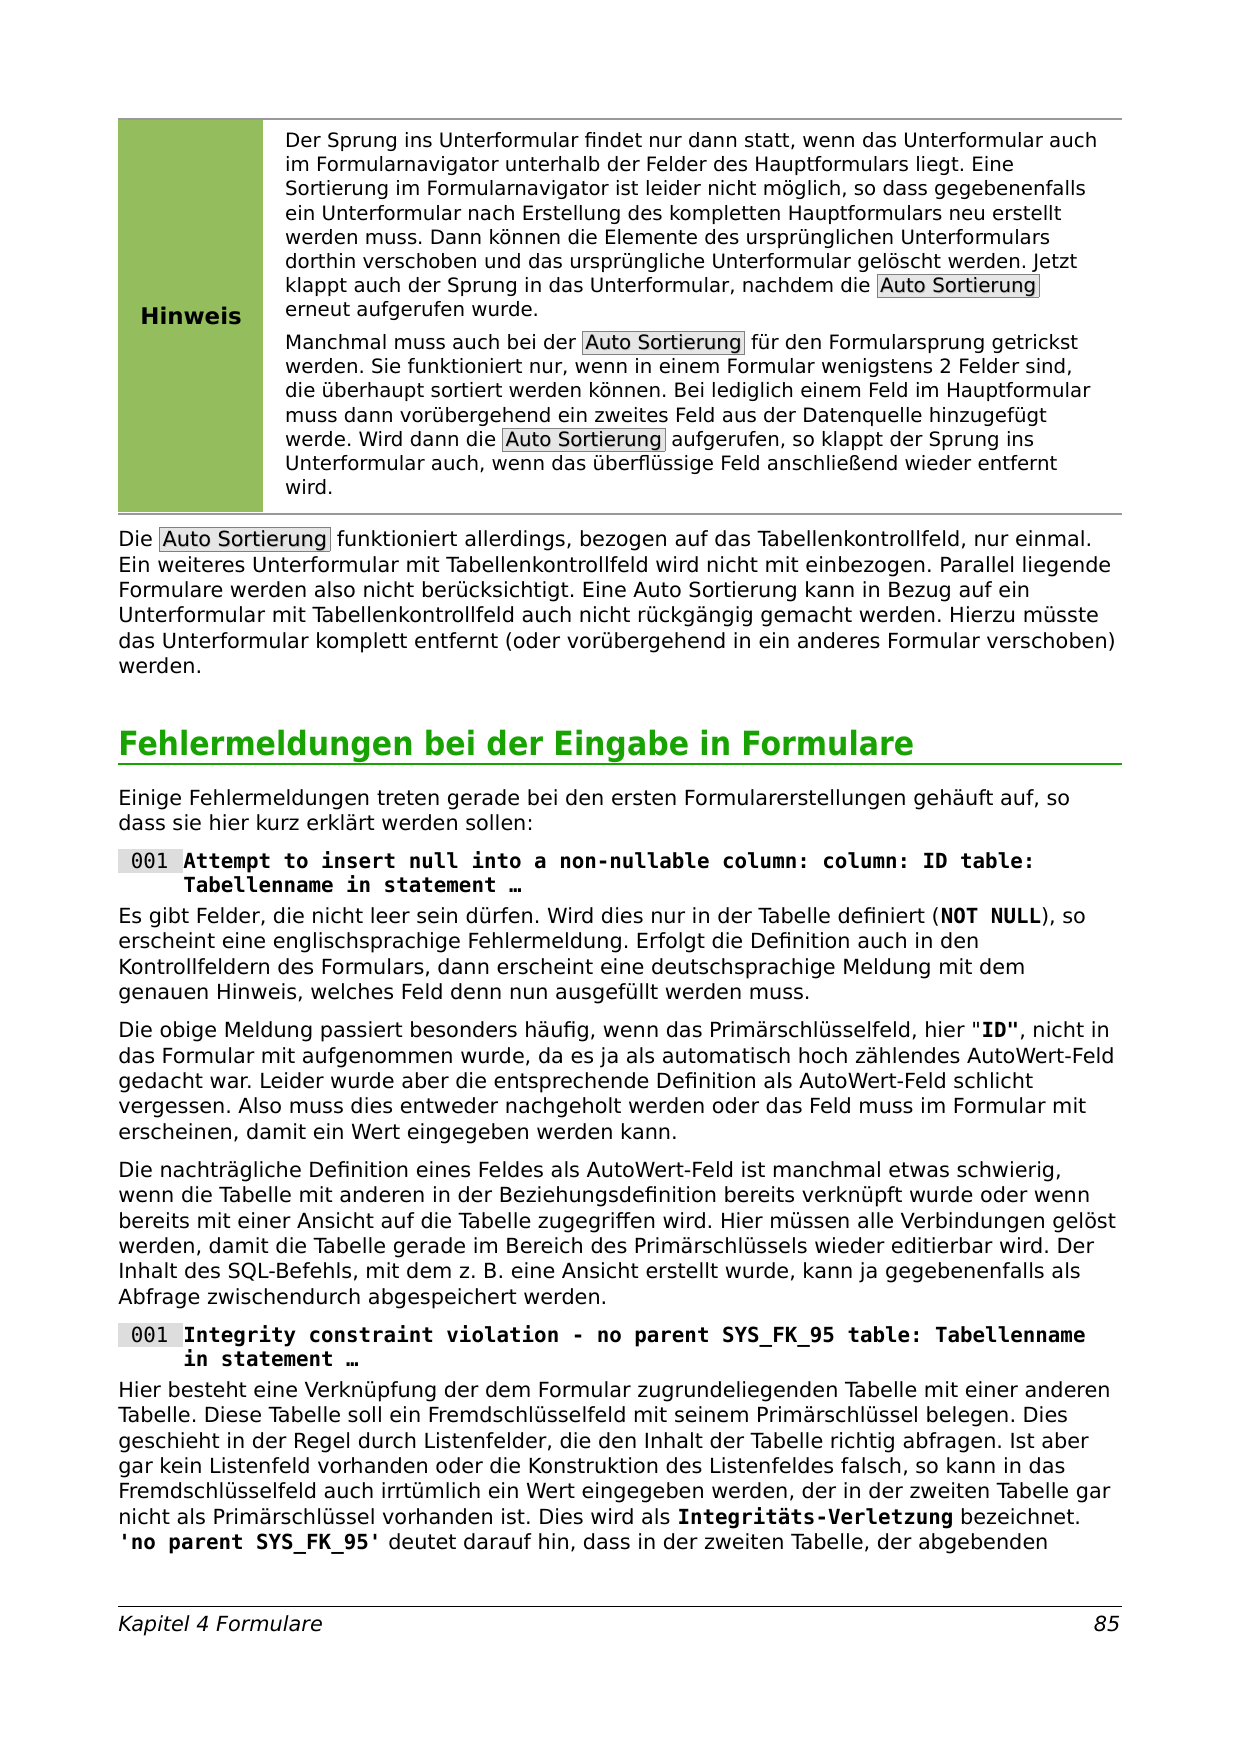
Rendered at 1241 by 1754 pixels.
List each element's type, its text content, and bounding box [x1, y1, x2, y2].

text Einige Fehlermeldungen treten gerade bei den ersten Formularerstellungen gehäuft auf, so dass sie hier kurz erklärt werden sollen: [118, 786, 1122, 835]
list Integrity constraint violation - no parent SYS_FK_95 table: Tabellenname in statement … [118, 1323, 1122, 1371]
table_header Hinweis [118, 120, 263, 512]
text Die Auto Sortierung funktioniert allerdings, bezogen auf das Tabellenkontrollfeld, nur einmal. Ein weiteres Unterformular mit Tabellenkontrollfeld wird nicht mit einbezogen. Parallel liegende Formulare werden also nicht berücksichtigt. Eine Auto Sortierung kann in Bezug auf ein Unterformular mit Tabellenkontrollfeld auch nicht rückgängig gemacht werden. Hierzu müsste das Unterformular komplett entfernt (oder vorübergehend in ein anderes Formular verschoben) werden. [118, 527, 1122, 678]
list Attempt to insert null into a non-nullable column: column: ID table: Tabellenname in statement … [118, 849, 1122, 898]
text Die nachträgliche Definition eines Feldes als AutoWert-Feld ist manchmal etwas schwierig, wenn die Tabelle mit anderen in der Beziehungsdefinition bereits verknüpft wurde oder wenn bereits mit einer Ansicht auf die Tabelle zugegriffen wird. Hier müssen alle Verbindungen gelöst werden, damit die Tabelle gerade im Bereich des Primärschlüssels wieder editierbar wird. Der Inhalt des SQL-Befehls, mit dem z. B. eine Ansicht erstellt wurde, kann ja gegebenenfalls als Abfrage zwischendurch abgespeichert werden. [118, 1158, 1122, 1309]
subtitle Fehlermeldungen bei der Eingabe in Formulare [118, 724, 1122, 763]
table_header Der Sprung ins Unterformular findet nur dann statt, wenn das Unterformular auch im Formularnavigator unterhalb der Felder des Hauptformulars liegt. Eine Sortierung im Formularnavigator ist leider nicht möglich, so dass gegebenenfalls ein Unterformular nach Erstellung des kompletten Hauptformulars neu erstellt werden muss. Dann können die Elemente des ursprünglichen Unterformulars dorthin verschoben und das ursprüngliche Unterformular gelöscht werden. Jetzt klappt auch der Sprung in das Unterformular, nachdem die Auto Sortierung erneut aufgerufen wurde. Manchmal muss auch bei der Auto Sortierung für den Formularsprung getrickst werden. Sie funktioniert nur, wenn in einem Formular wenigstens 2 Felder sind, die überhaupt sortiert werden können. Bei lediglich einem Feld im Hauptformular muss dann vorübergehend ein zweites Feld aus der Datenquelle hinzugefügt werde. Wird dann die Auto Sortierung aufgerufen, so klappt der Sprung ins Unterformular auch, wenn das überflüssige Feld anschließend wieder entfernt wird. [264, 120, 1122, 512]
text Es gibt Felder, die nicht leer sein dürfen. Wird dies nur in der Tabelle definiert (NOT NULL), so erscheint eine englischsprachige Fehlermeldung. Erfolgt die Definition auch in den Kontrollfeldern des Formulars, dann erscheint eine deutschsprachige Meldung mit dem genauen Hinweis, welches Feld denn nun ausgefüllt werden muss. [118, 904, 1122, 1004]
text Hier besteht eine Verknüpfung der dem Formular zugrundeliegenden Tabelle mit einer anderen Tabelle. Diese Tabelle soll ein Fremdschlüsselfeld mit seinem Primärschlüssel belegen. Dies geschieht in der Regel durch Listenfelder, die den Inhalt der Tabelle richtig abfragen. Ist aber gar kein Listenfeld vorhanden oder die Konstruktion des Listenfeldes falsch, so kann in das Fremdschlüsselfeld auch irrtümlich ein Wert eingegeben werden, der in der zweiten Tabelle gar nicht als Primärschlüssel vorhanden ist. Dies wird als Integritäts-Verletzung bezeichnet. 'no parent SYS_FK_95' deutet darauf hin, dass in der zweiten Tabelle, der abgebenden [118, 1378, 1122, 1554]
text Die obige Meldung passiert besonders häufig, wenn das Primärschlüsselfeld, hier "ID", nicht in das Formular mit aufgenommen wurde, da es ja als automatisch hoch zählendes AutoWert-Feld gedacht war. Leider wurde aber die entsprechende Definition als AutoWert-Feld schlicht vergessen. Also muss dies entweder nachgeholt werden oder das Feld muss im Formular mit erscheinen, damit ein Wert eingegeben werden kann. [118, 1018, 1122, 1144]
